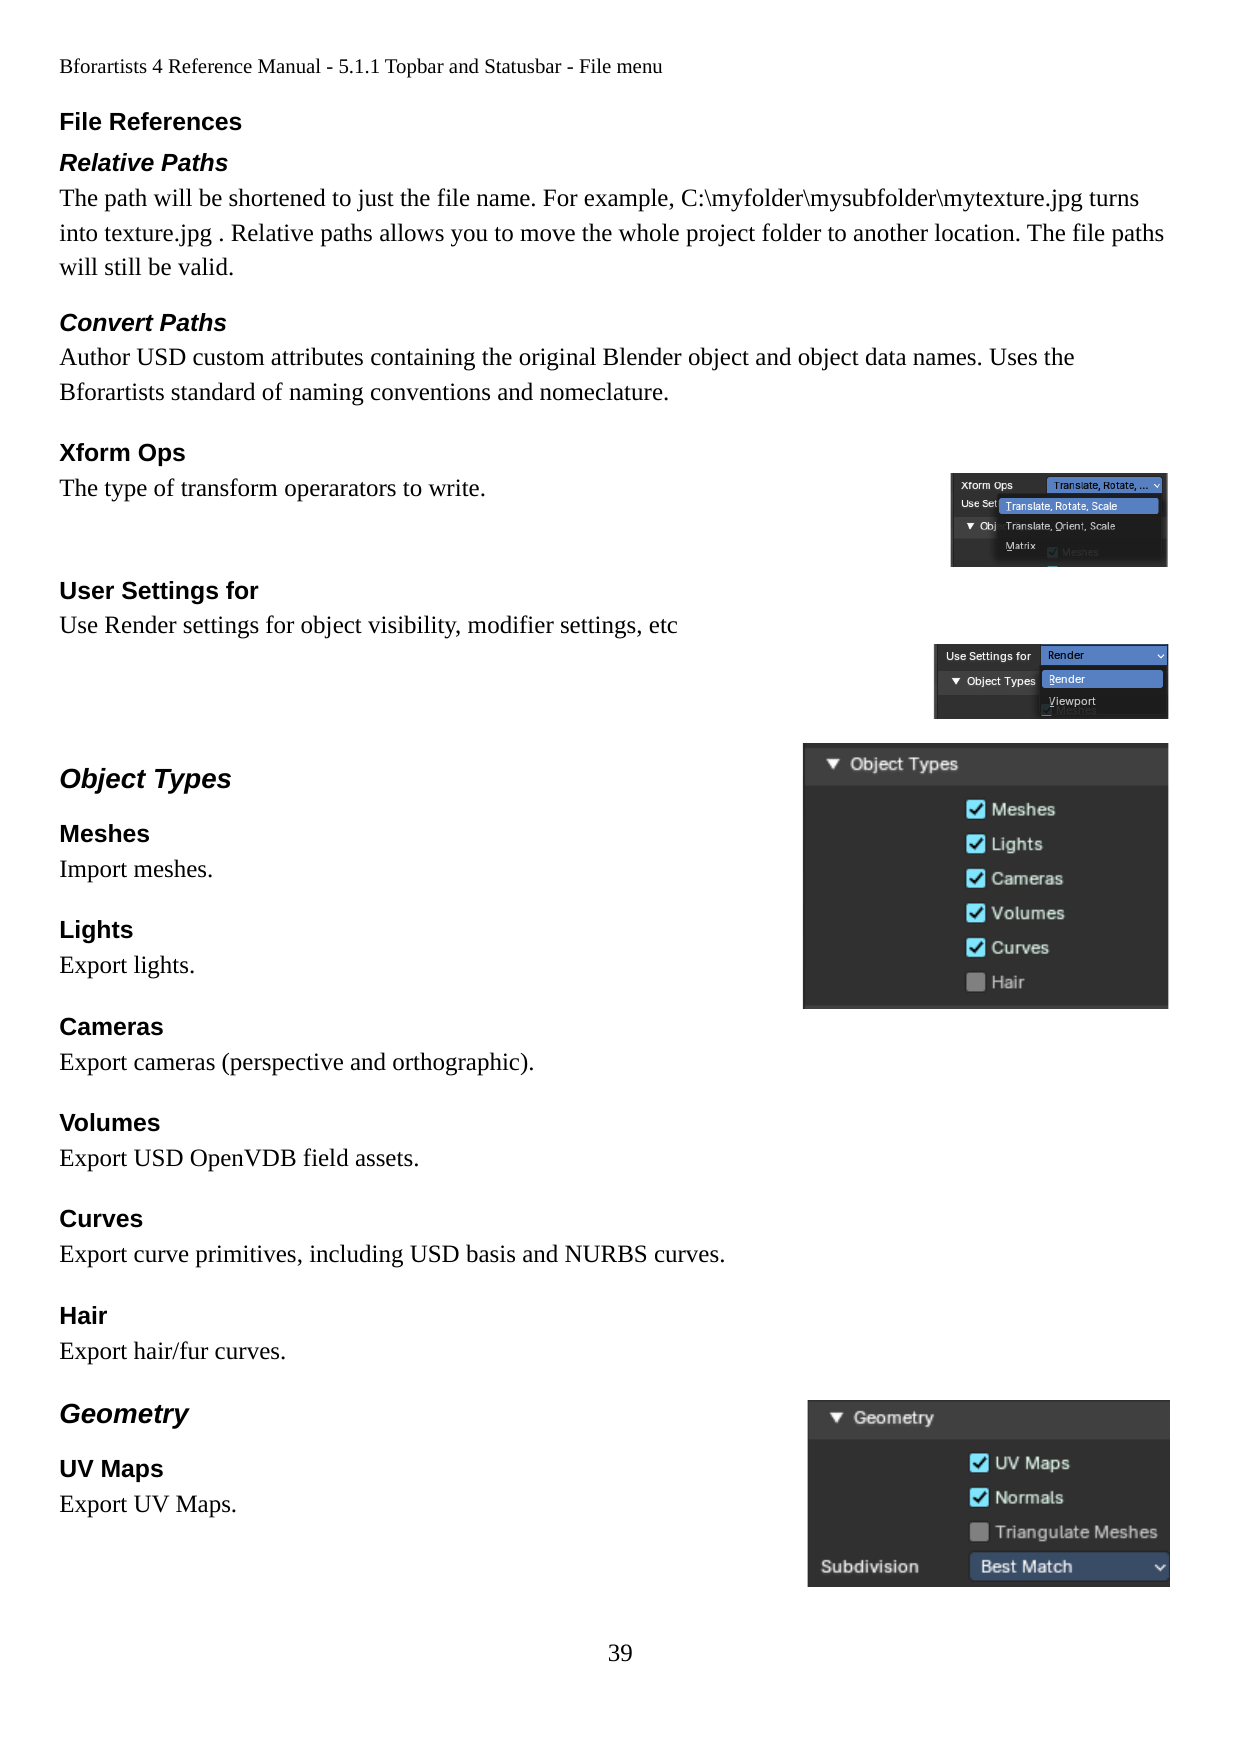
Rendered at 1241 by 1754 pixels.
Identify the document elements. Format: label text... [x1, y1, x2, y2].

text The type of transform operarators to write. [59, 473, 950, 502]
subtitle Convert Paths [59, 308, 1181, 336]
subtitle [1169, 916, 1181, 944]
text Author USD custom attributes containing the original Blender object and object data names. Uses the Bforartists standard of naming conventions and nomeclature. [59, 342, 1181, 406]
text [1169, 950, 1181, 979]
subtitle Xform Ops [59, 438, 1181, 467]
subtitle Curves [59, 1204, 1181, 1233]
subtitle User Settings for [59, 576, 1181, 604]
subtitle Meshes [59, 819, 802, 848]
text Import meshes. [59, 854, 802, 883]
text [1169, 854, 1181, 883]
text Export UV Maps. [59, 1489, 807, 1518]
text Export curve primitives, including USD basis and NURBS curves. [59, 1239, 1181, 1268]
subtitle [1170, 1454, 1181, 1483]
subtitle [1169, 762, 1181, 794]
subtitle Object Types [59, 762, 802, 794]
text [1170, 1489, 1181, 1518]
subtitle Relative Paths [59, 148, 1181, 177]
text Export USD OpenVDB field assets. [59, 1143, 1181, 1172]
picture [802, 743, 1169, 1009]
picture [950, 473, 1168, 567]
text The path will be shortened to just the file name. For example, C:\myfolder\mysubfolder\mytexture.jpg turns into texture.jpg . Relative paths allows you to move the whole project folder to another location. The file paths will still be valid. [59, 183, 1181, 281]
subtitle File References [59, 107, 1181, 136]
picture [933, 644, 1169, 719]
picture [807, 1400, 1170, 1587]
subtitle Lights [59, 916, 802, 944]
text Export cameras (perspective and orthographic). [59, 1047, 1181, 1075]
subtitle [1169, 819, 1181, 848]
subtitle Hair [59, 1301, 1181, 1329]
subtitle Geometry [59, 1397, 1181, 1429]
subtitle Volumes [59, 1108, 1181, 1137]
text Export hair/fur curves. [59, 1336, 1181, 1364]
subtitle UV Maps [59, 1454, 807, 1483]
text Use Render settings for object visibility, modifier settings, etc [59, 611, 1181, 639]
subtitle Cameras [59, 1012, 1181, 1040]
text Export lights. [59, 950, 802, 979]
